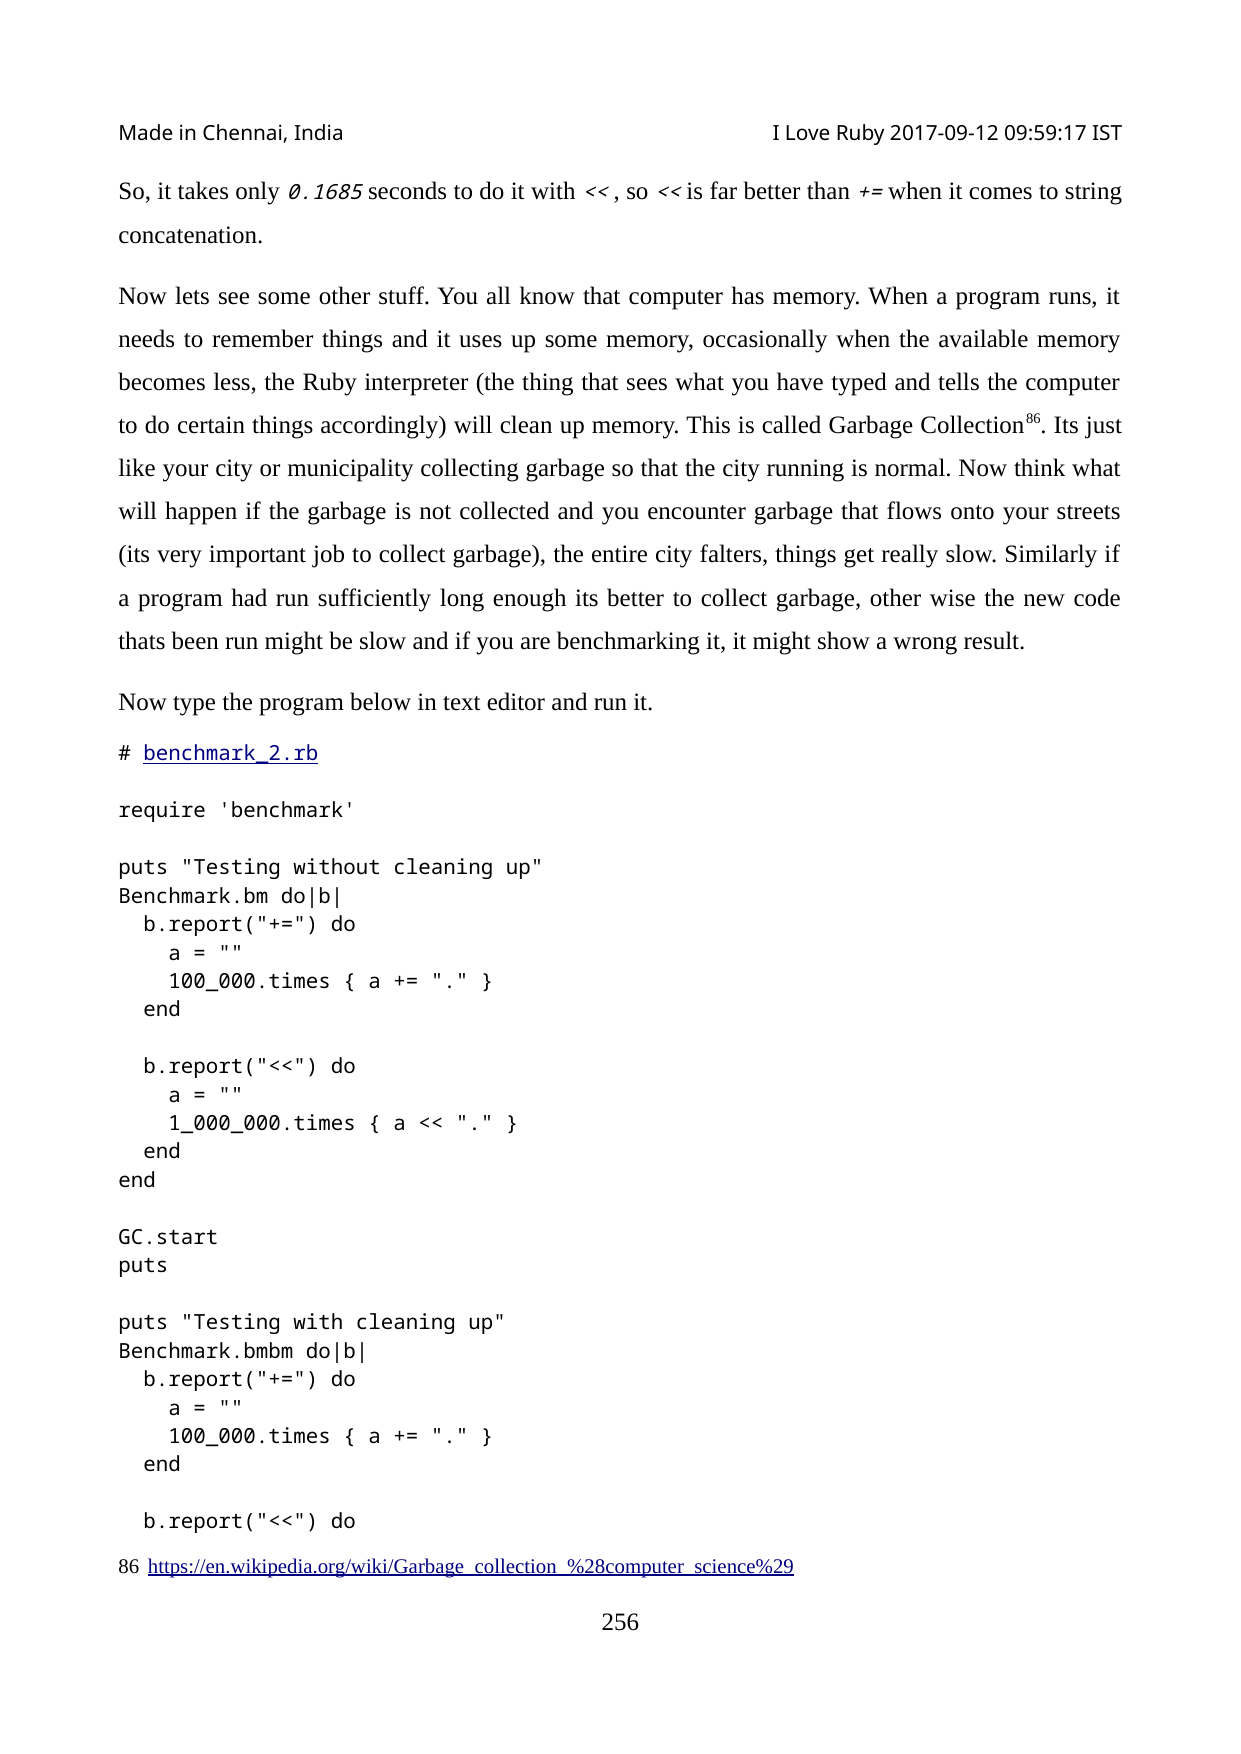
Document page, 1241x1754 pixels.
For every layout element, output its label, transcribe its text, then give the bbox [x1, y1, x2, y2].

text GC.start [118, 1222, 1122, 1250]
text 1_000_000.times { a << "." } [118, 1108, 1122, 1137]
text Benchmark.bmbm do|b| [118, 1336, 1122, 1364]
text 100_000.times { a += "." } [118, 966, 1122, 994]
text Now lets see some other stuff. You all know that computer has memory. When a program runs, it needs to remember things and it uses up some memory, occasionally when the available memory becomes less, the Ruby interpreter (the thing that sees what you have typed and tells the computer to do certain things accordingly) will clean up memory. This is called Garbage Collection. Its just like your city or municipality collecting garbage so that the city running is normal. Now think what will happen if the garbage is not collected and you encounter garbage that flows onto your streets (its very important job to collect garbage), the entire city falters, things get really slow. Similarly if a program had run sufficiently long enough its better to collect garbage, other wise the new code thats been run might be slow and if you are benchmarking it, it might show a wrong result. [118, 281, 1122, 654]
text b.report("+=") do [118, 909, 1122, 938]
text b.report("+=") do [118, 1364, 1122, 1393]
text end [118, 1137, 1122, 1165]
text puts [118, 1250, 1122, 1279]
text b.report("<<") do [118, 1051, 1122, 1080]
text end [118, 1165, 1122, 1193]
text end [118, 1449, 1122, 1478]
text end [118, 994, 1122, 1023]
text a = "" [118, 1393, 1122, 1421]
text puts "Testing with cleaning up" [118, 1307, 1122, 1336]
text Benchmark.bm do|b| [118, 881, 1122, 909]
text So, it takes only 0.1685 seconds to do it with << , so << is far better than += when it comes to string concatenation. [118, 176, 1122, 249]
text b.report("<<") do [118, 1506, 1122, 1535]
text a = "" [118, 1080, 1122, 1108]
text # benchmark_2.rb [118, 738, 1122, 767]
text require 'benchmark' [118, 795, 1122, 824]
text a = "" [118, 938, 1122, 966]
text 100_000.times { a += "." } [118, 1421, 1122, 1449]
text Now type the program below in text editor and run it. [118, 687, 1122, 715]
text puts "Testing without cleaning up" [118, 852, 1122, 881]
text https://en.wikipedia.org/wiki/Garbage_collection_%28computer_science%29 [118, 1553, 1122, 1578]
